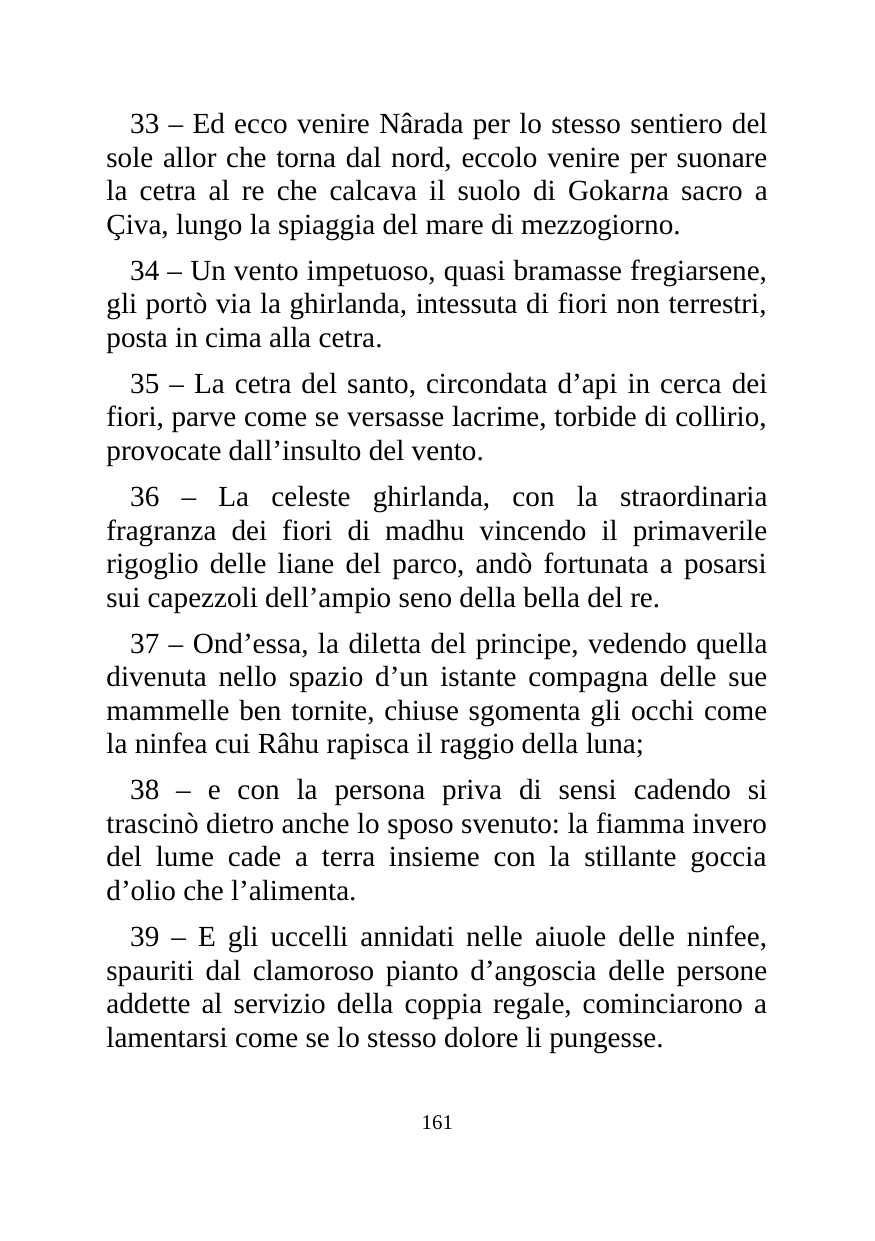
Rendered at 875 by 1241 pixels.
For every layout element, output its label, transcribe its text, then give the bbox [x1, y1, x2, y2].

text 39 – E gli uccelli annidati nelle aiuole delle ninfee, spauriti dal clamoroso pianto d’angoscia delle persone addette al servizio della coppia regale, cominciarono a lamentarsi come se lo stesso dolore li pungesse. [106, 919, 768, 1053]
text 35 – La cetra del santo, circondata d’api in cerca dei fiori, parve come se versasse lacrime, torbide di collirio, provocate dall’insulto del vento. [106, 366, 768, 467]
text 38 – e con la persona priva di sensi cadendo si trascinò dietro anche lo sposo svenuto: la fiamma invero del lume cade a terra insieme con la stillante goccia d’olio che l’alimenta. [106, 772, 768, 907]
text 36 – La celeste ghirlanda, con la straordinaria fragranza dei fiori di madhu vincendo il primaverile rigoglio delle liane del parco, andò fortunata a posarsi sui capezzoli dell’ampio seno della bella del re. [106, 479, 768, 613]
text 37 – Ond’essa, la diletta del principe, vedendo quella divenuta nello spazio d’un istante compagna delle sue mammelle ben tornite, chiuse sgomenta gli occhi come la ninfea cui Râhu rapisca il raggio della luna; [106, 626, 768, 760]
text 33 – Ed ecco venire Nârada per lo stesso sentiero del sole allor che torna dal nord, eccolo venire per suonare la cetra al re che calcava il suolo di Gokarna sacro a Çiva, lungo la spiaggia del mare di mezzogiorno. [106, 106, 768, 240]
text 34 – Un vento impetuoso, quasi bramasse fregiarsene, gli portò via la ghirlanda, intessuta di fiori non terrestri, posta in cima alla cetra. [106, 253, 768, 353]
